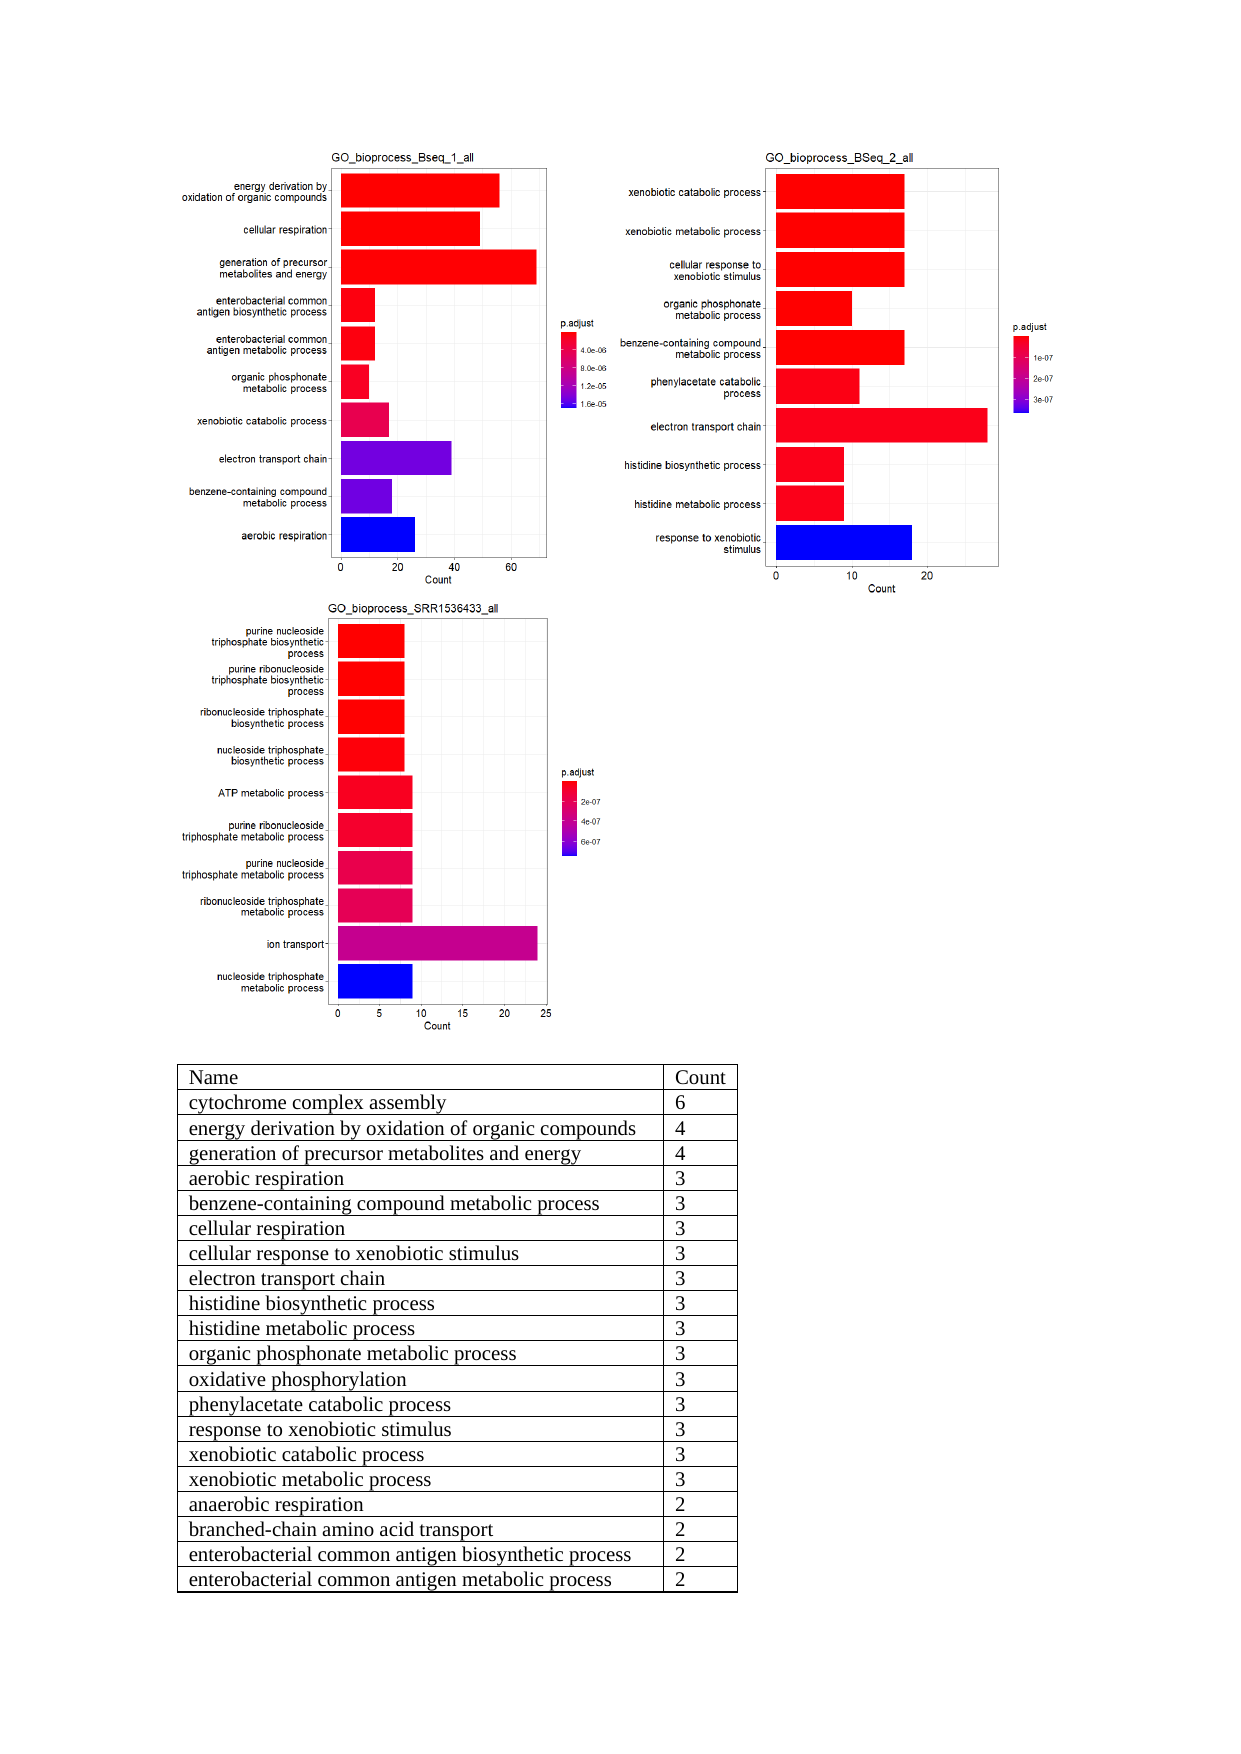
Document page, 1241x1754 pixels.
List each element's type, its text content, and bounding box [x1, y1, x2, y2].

table_cell branched-chain amino acid transport [178, 1517, 663, 1541]
table_cell 3 [664, 1216, 737, 1240]
table_cell generation of precursor metabolites and energy [178, 1141, 663, 1164]
table_cell enterobacterial common antigen metabolic process [178, 1567, 663, 1591]
table_cell xenobiotic catabolic process [178, 1442, 663, 1466]
table_cell electron transport chain [178, 1266, 663, 1290]
table_cell 3 [664, 1291, 737, 1315]
table_cell cellular respiration [178, 1216, 663, 1240]
table_cell 3 [664, 1366, 737, 1391]
table_cell 3 [664, 1241, 737, 1265]
table_cell 3 [664, 1341, 737, 1365]
table_cell 2 [664, 1492, 737, 1516]
table_cell response to xenobiotic stimulus [178, 1417, 663, 1441]
table_cell xenobiotic metabolic process [178, 1467, 663, 1491]
table_cell 6 [664, 1090, 737, 1114]
table_cell energy derivation by oxidation of organic compounds [178, 1115, 663, 1139]
table_cell organic phosphonate metabolic process [178, 1341, 663, 1365]
table_cell aerobic respiration [178, 1166, 663, 1190]
table_cell oxidative phosphorylation [178, 1366, 663, 1391]
table_cell 4 [664, 1141, 737, 1164]
table_cell benzene-containing compound metabolic process [178, 1191, 663, 1215]
table_cell 3 [664, 1417, 737, 1441]
table_cell 2 [664, 1517, 737, 1541]
table_header Count [664, 1065, 737, 1089]
table_cell 3 [664, 1316, 737, 1340]
table_cell 3 [664, 1467, 737, 1491]
table_cell 4 [664, 1115, 737, 1139]
table_cell cellular response to xenobiotic stimulus [178, 1241, 663, 1265]
table_cell 3 [664, 1191, 737, 1215]
table_cell enterobacterial common antigen biosynthetic process [178, 1542, 663, 1566]
table_cell histidine metabolic process [178, 1316, 663, 1340]
table_cell cytochrome complex assembly [178, 1090, 663, 1114]
table_cell phenylacetate catabolic process [178, 1392, 663, 1416]
table_cell 2 [664, 1542, 737, 1566]
table_cell anaerobic respiration [178, 1492, 663, 1516]
table_cell 3 [664, 1166, 737, 1190]
table_cell 2 [664, 1567, 737, 1591]
table_cell 3 [664, 1392, 737, 1416]
table_cell 3 [664, 1266, 737, 1290]
table_cell 3 [664, 1442, 737, 1466]
table_cell histidine biosynthetic process [178, 1291, 663, 1315]
table_header Name [178, 1065, 663, 1089]
